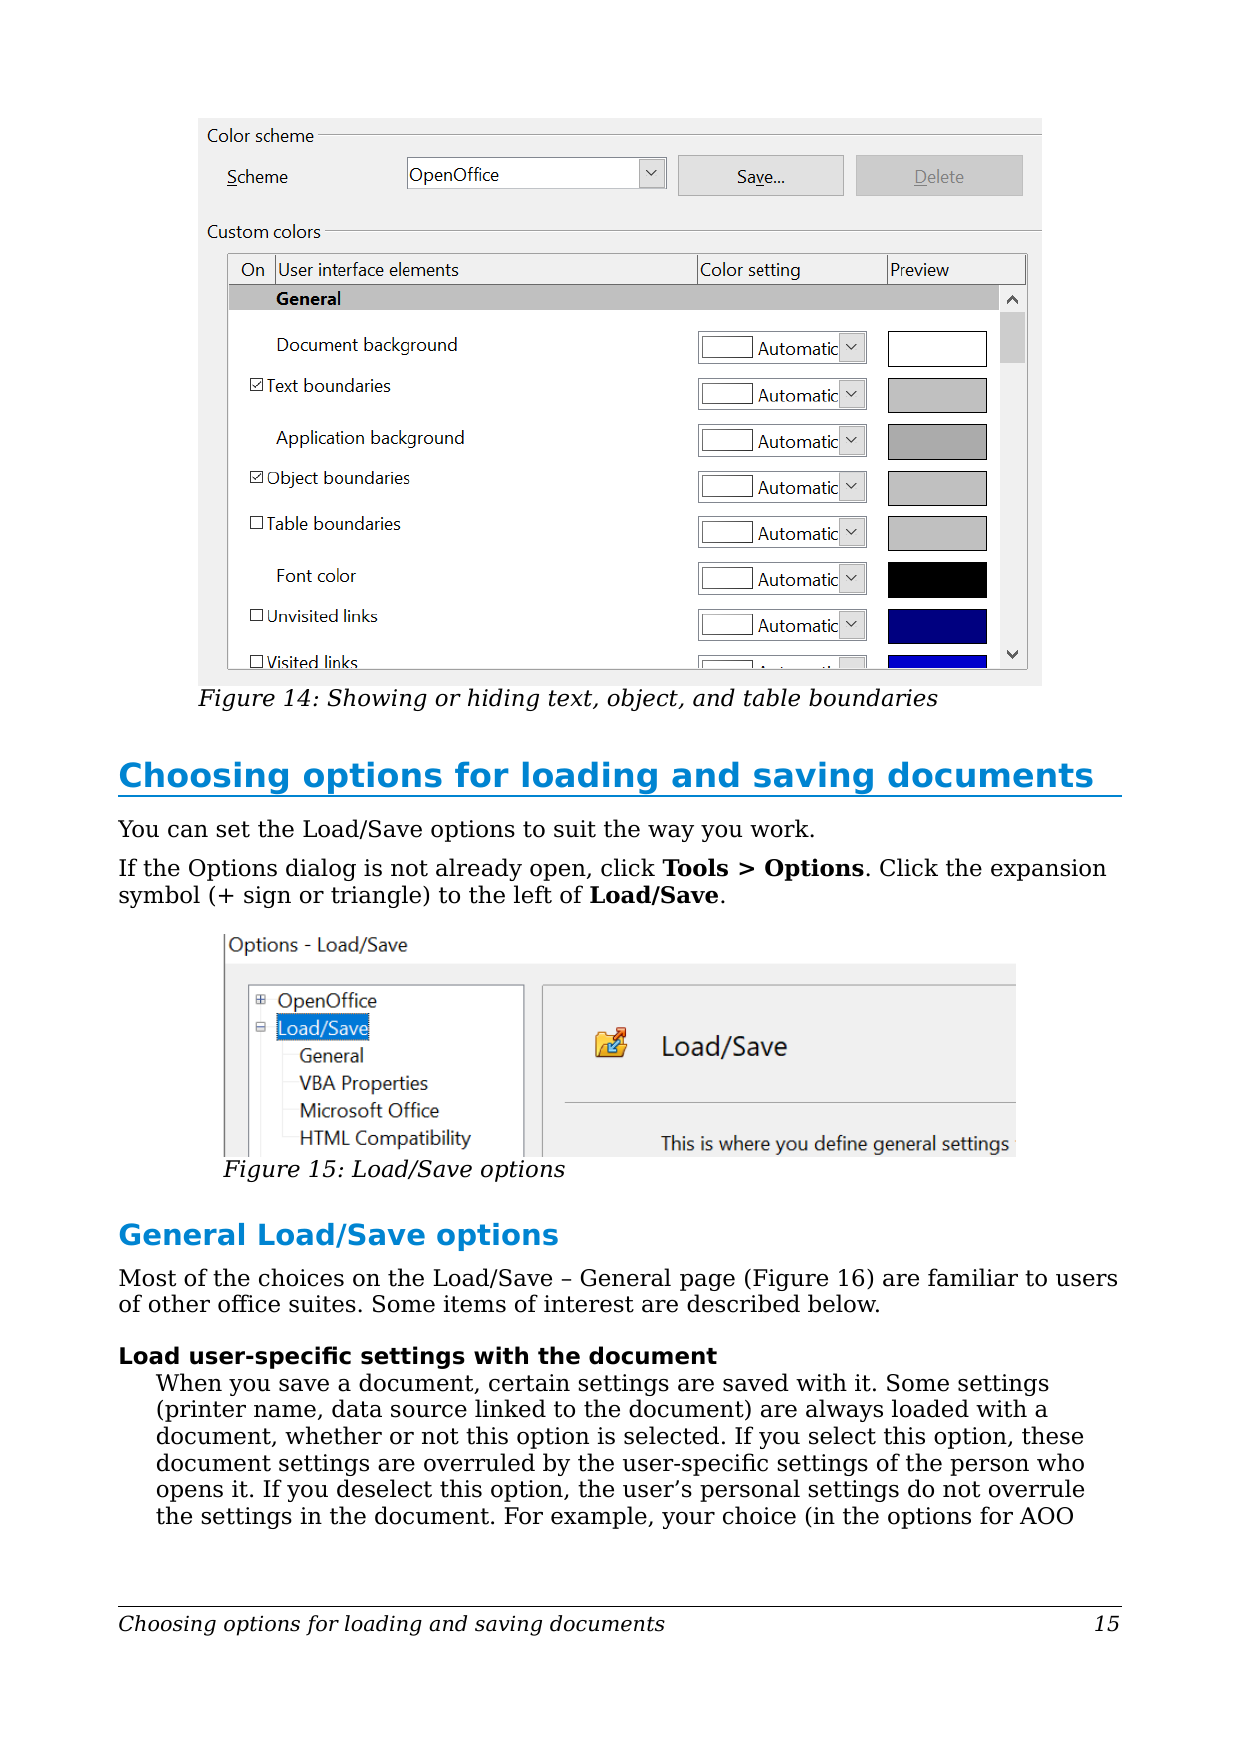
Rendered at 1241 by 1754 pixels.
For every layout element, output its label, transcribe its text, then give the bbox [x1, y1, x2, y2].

text Figure 15: Load/Save options [223, 1157, 1017, 1183]
text When you save a document, certain settings are saved with it. Some settings (printer name, data source linked to the document) are always loaded with a document, whether or not this option is selected. If you select this option, these document settings are overruled by the user-specific settings of the person who opens it. If you deselect this option, the user’s personal settings do not overrule the settings in the document. For example, your choice (in the options for AOO [156, 1370, 1122, 1530]
text If the Options dialog is not already open, click Tools > Options. Click the expansion symbol (+ sign or triangle) to the left of Load/Save. [118, 855, 1122, 909]
text Most of the choices on the Load/Save – General page (Figure 16) are familiar to users of other office suites. Some items of interest are described below. [118, 1265, 1122, 1318]
subtitle Choosing options for loading and saving documents [118, 756, 1122, 795]
picture [198, 118, 1042, 686]
text Figure 14: Showing or hiding text, object, and table boundaries [198, 686, 1042, 712]
text Load user-specific settings with the document [118, 1343, 1122, 1370]
text You can set the Load/Save options to suit the way you work. [118, 816, 1122, 843]
subtitle General Load/Save options [118, 1218, 1122, 1252]
picture [223, 934, 1016, 1157]
